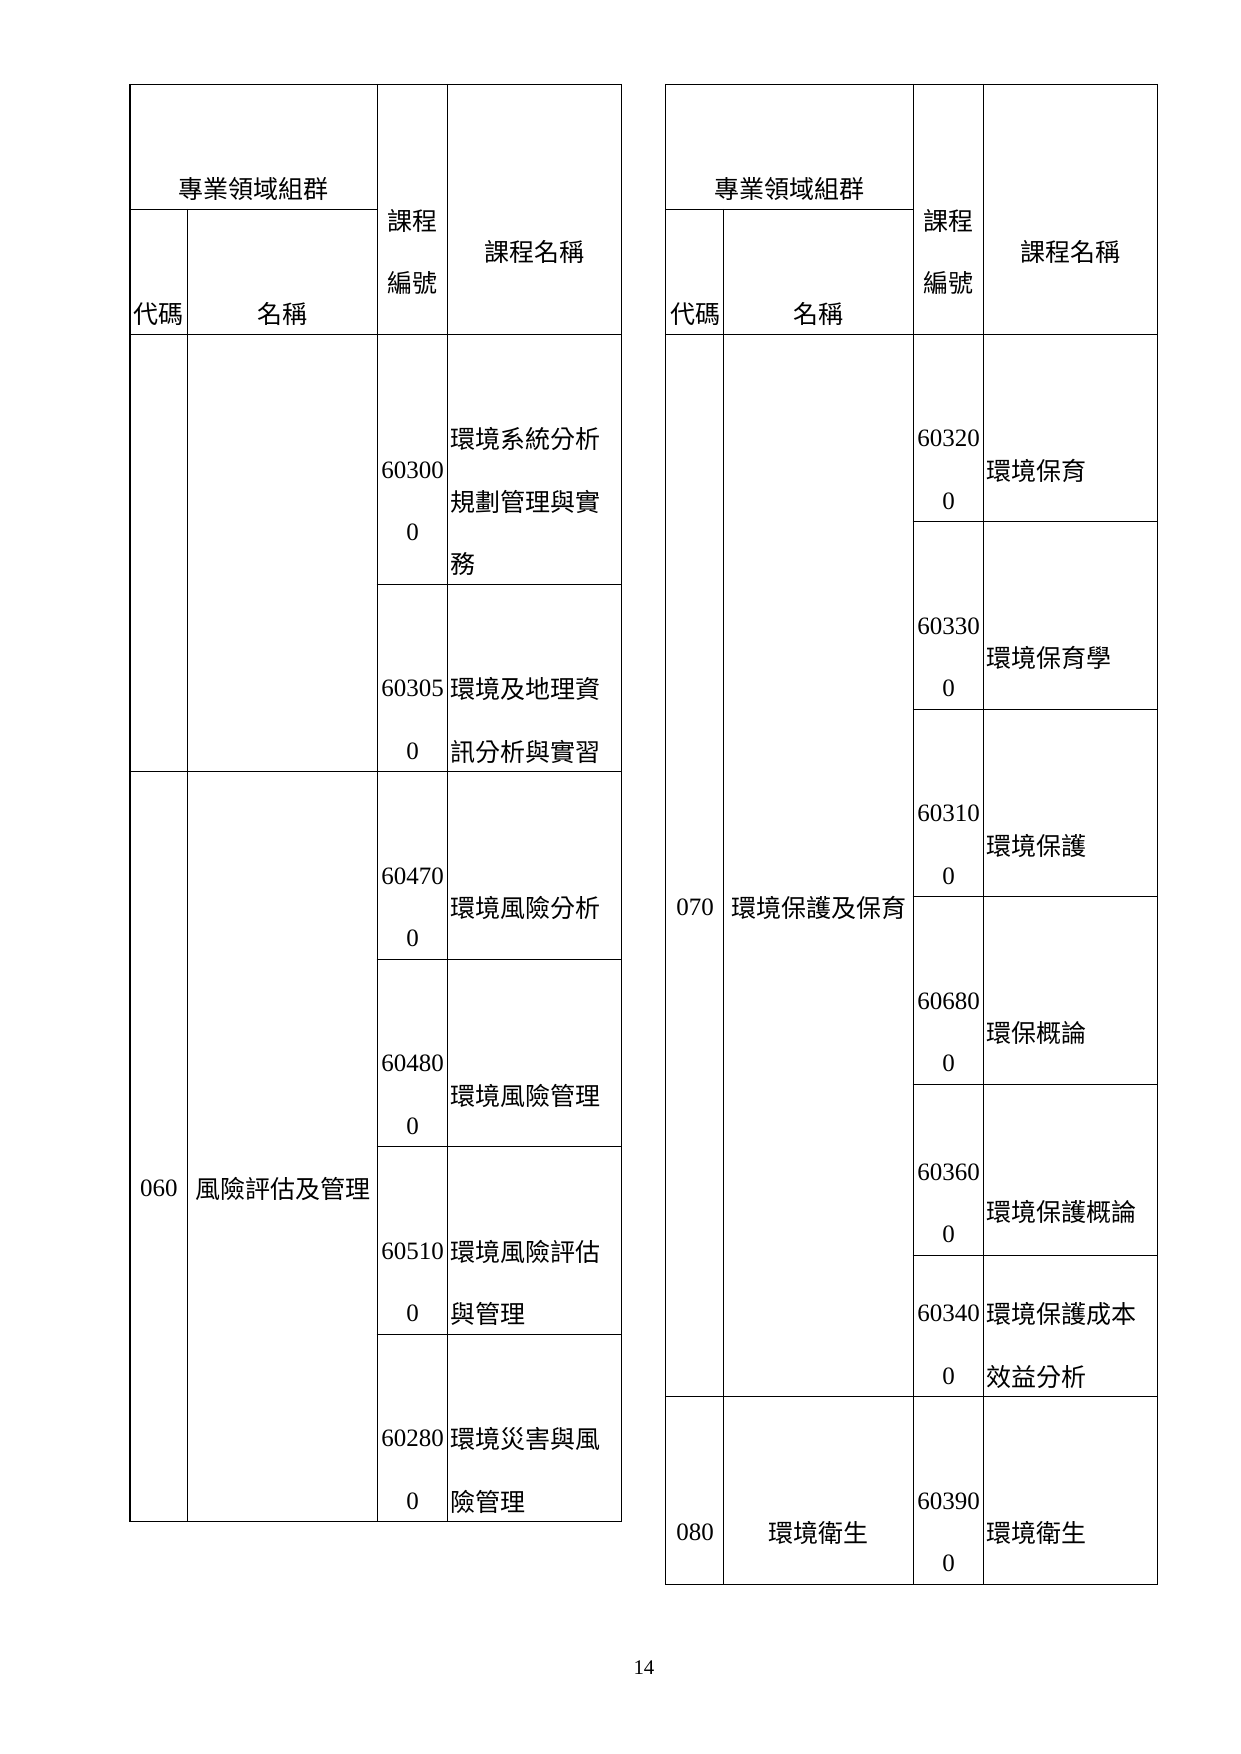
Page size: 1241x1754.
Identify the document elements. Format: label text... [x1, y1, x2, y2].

table_cell 環境風險評估與管理 [448, 1147, 621, 1334]
table_cell 604800 [378, 960, 447, 1146]
table_cell 環境保護概論 [984, 1085, 1157, 1254]
table_cell 環境保育 [984, 335, 1157, 521]
table_header 專業領域組群 [666, 85, 913, 209]
table_cell 環境衛生 [724, 1397, 913, 1584]
table_cell 名稱 [188, 210, 377, 334]
table_cell 070 [666, 335, 723, 1396]
table_cell 603200 [914, 335, 983, 521]
table_cell [188, 335, 377, 771]
table_header 課程編號 [378, 85, 447, 334]
table_cell 603400 [914, 1256, 983, 1396]
table_cell 603000 [378, 335, 447, 584]
table_cell 602800 [378, 1335, 447, 1521]
table_header 課程名稱 [448, 85, 621, 334]
table_cell 605100 [378, 1147, 447, 1334]
table_cell 風險評估及管理 [188, 772, 377, 1521]
table_cell 名稱 [724, 210, 913, 334]
table_cell 環境災害與風險管理 [448, 1335, 621, 1521]
table_cell [131, 335, 187, 771]
table_cell 環境保護 [984, 710, 1157, 896]
table_cell 604700 [378, 772, 447, 959]
table_cell 603100 [914, 710, 983, 896]
table_cell 環境保護成本效益分析 [984, 1256, 1157, 1396]
table_cell 代碼 [131, 210, 187, 334]
table_cell 603900 [914, 1397, 983, 1584]
table_cell 603300 [914, 522, 983, 709]
table_cell 603050 [378, 585, 447, 771]
table_header 專業領域組群 [131, 85, 377, 209]
table_cell 環境系統分析規劃管理與實務 [448, 335, 621, 584]
table_cell 環境衛生 [984, 1397, 1157, 1584]
table_cell 代碼 [666, 210, 723, 334]
table_cell 603600 [914, 1085, 983, 1254]
table_cell 606800 [914, 897, 983, 1084]
table_header 課程編號 [914, 85, 983, 334]
table_cell 060 [131, 772, 187, 1521]
table_cell 080 [666, 1397, 723, 1584]
table_cell 環境風險分析 [448, 772, 621, 959]
table_cell 環境保護及保育 [724, 335, 913, 1396]
table_cell 環境保育學 [984, 522, 1157, 709]
table_cell 環境及地理資訊分析與實習 [448, 585, 621, 771]
table_cell 環保概論 [984, 897, 1157, 1084]
table_header 課程名稱 [984, 85, 1157, 334]
table_cell 環境風險管理 [448, 960, 621, 1146]
